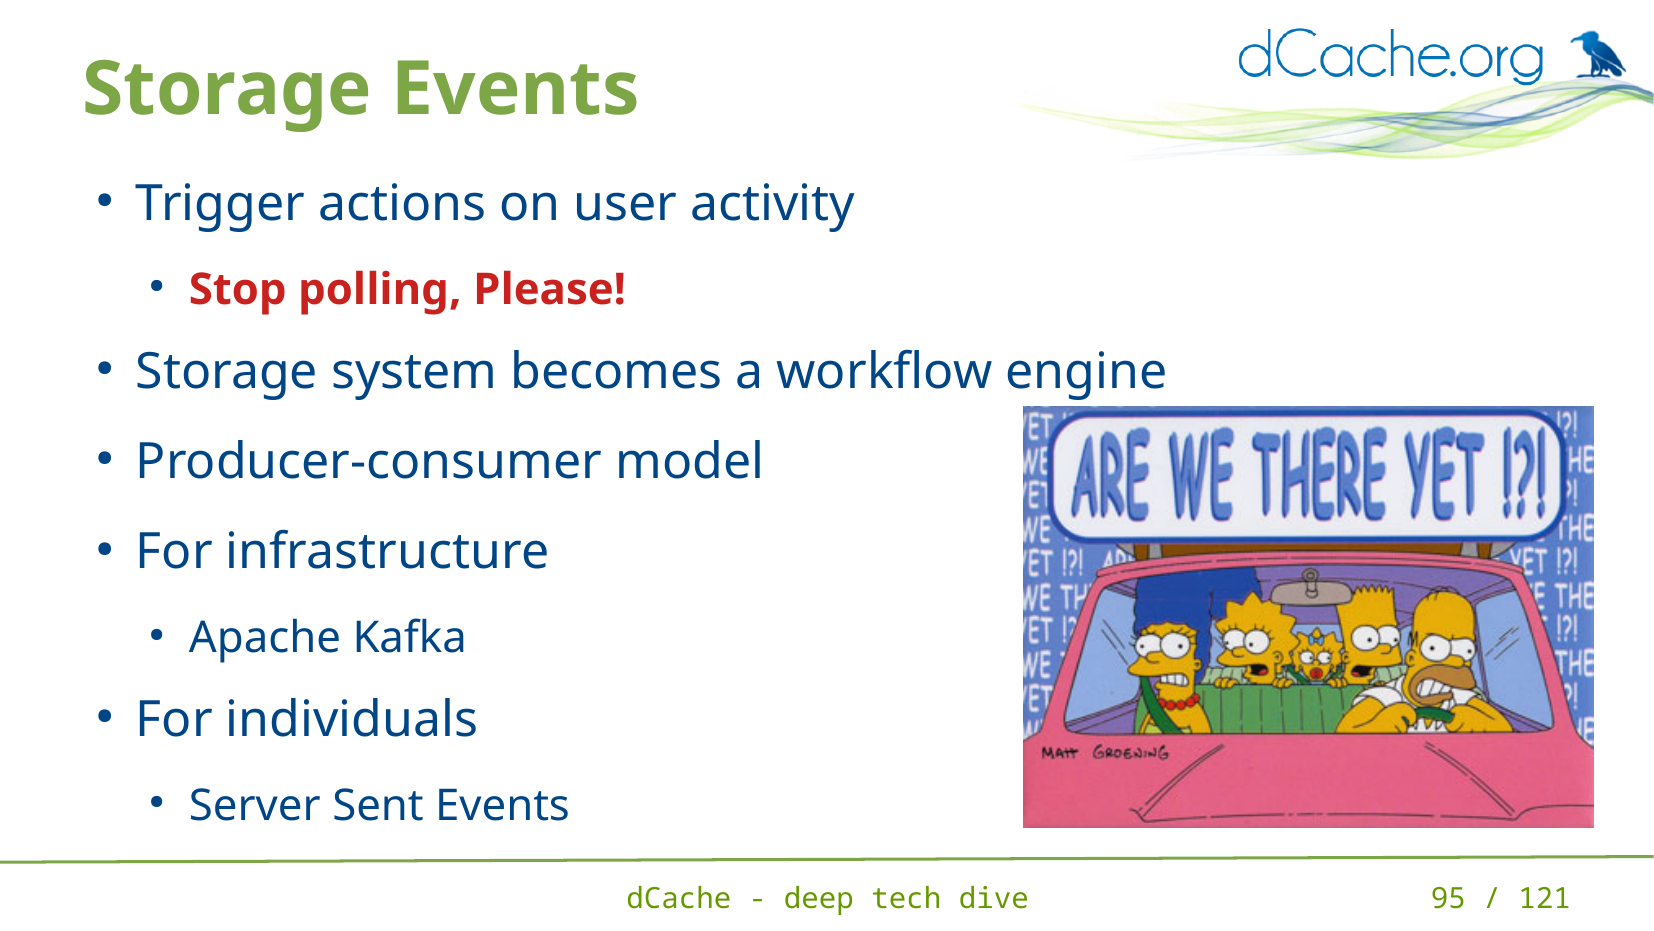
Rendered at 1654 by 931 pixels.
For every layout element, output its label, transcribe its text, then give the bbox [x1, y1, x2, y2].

picture [956, 16, 1654, 169]
list Trigger actions on user activity Stop polling, Please! Storage system becomes a workflow engine Producer-consumer model For infrastructure Apache Kafka For individuals Server Sent Events [82, 167, 1571, 839]
picture [1023, 406, 1594, 828]
title Storage Events [82, 40, 1605, 131]
